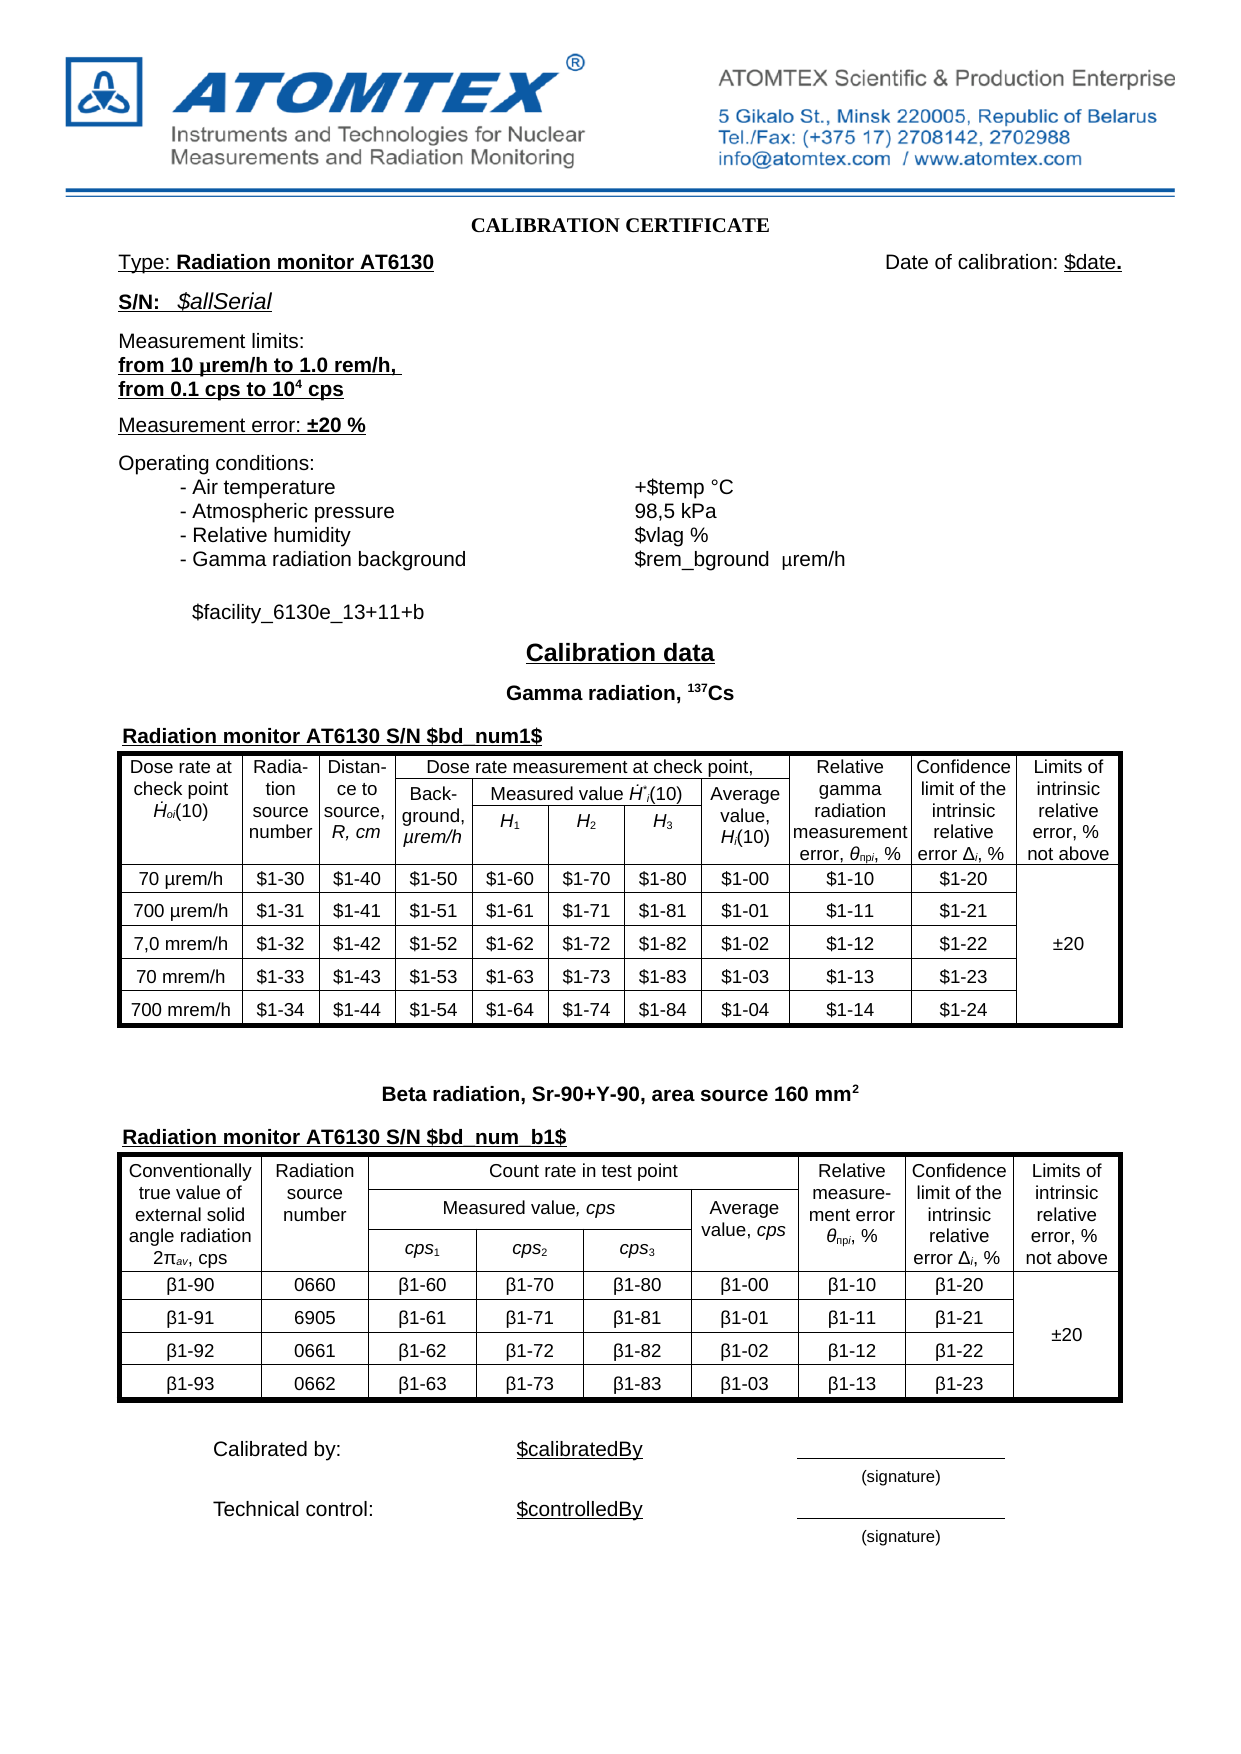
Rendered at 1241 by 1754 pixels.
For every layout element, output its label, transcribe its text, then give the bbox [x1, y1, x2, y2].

table_cell Measured value, cps [369, 1190, 691, 1228]
table_cell β1-72 [477, 1333, 583, 1364]
table_cell $1-23 [912, 959, 1016, 990]
table_cell 700 mrem/h [122, 991, 242, 1023]
table_cell β1-61 [369, 1300, 476, 1332]
table_cell $1-14 [790, 991, 911, 1023]
table_cell Technical control: [210, 1494, 513, 1524]
table_cell $1-13 [790, 959, 911, 990]
table_cell $1-74 [549, 991, 624, 1023]
table_header Radiation monitor AT6130 S/N $bd_num1$ [119, 705, 1121, 751]
table_cell $1-04 [702, 991, 789, 1023]
table_cell $1-44 [320, 991, 395, 1023]
table_cell $1-02 [702, 926, 789, 957]
text Type: Radiation monitor AT6130 Date of calibration: $date. [118, 250, 1122, 274]
table_cell $1-10 [790, 865, 911, 892]
table_cell 70 µrem/h [122, 865, 242, 892]
table_cell β1-92 [122, 1333, 261, 1364]
text S/N: $allSerial [118, 288, 1122, 314]
table_cell $1-84 [625, 991, 701, 1023]
text - Air temperature +$temp °C [179, 475, 1122, 499]
table_cell $1-24 [912, 991, 1016, 1023]
table_cell Measured value Ḣ*i(10) [473, 779, 701, 805]
table_cell β1-03 [692, 1365, 798, 1397]
table_cell $1-42 [320, 926, 395, 957]
table_cell Radia-tion source number [243, 756, 319, 864]
table_cell β1-02 [692, 1333, 798, 1364]
table_cell $controlledBy [514, 1494, 771, 1524]
table_cell (signature) [771, 1524, 1030, 1554]
table_cell β1-93 [122, 1365, 261, 1397]
table_cell Dose rate at check point Ḣoi(10) [122, 756, 242, 864]
table_cell H3 [625, 806, 701, 864]
table_cell $1-53 [396, 959, 472, 990]
table_cell $1-00 [702, 865, 789, 892]
table_cell Dose rate measurement at check point, [396, 756, 789, 778]
table_cell Conventionally true value of external solid angle radiation 2πav, cps [122, 1157, 261, 1271]
text Measurement limits: [118, 329, 1122, 353]
table_cell [771, 1494, 1030, 1524]
table_cell $1-61 [473, 893, 548, 925]
table_cell [514, 1464, 771, 1494]
table_cell $1-40 [320, 865, 395, 892]
table_cell Radiation source number [262, 1157, 368, 1271]
text CALIBRATION CERTIFICATE [118, 214, 1122, 237]
table_cell Relative measure-ment error θпрi, % [799, 1157, 905, 1271]
table_cell $1-11 [790, 893, 911, 925]
table_cell $1-83 [625, 959, 701, 990]
table_cell 0660 [262, 1272, 368, 1299]
table_cell $1-30 [243, 865, 319, 892]
table_cell β1-71 [477, 1300, 583, 1332]
text Measurement error: ±20 % [118, 413, 1122, 437]
table_cell Confidence limit of the intrinsic relative error Δi, % [906, 1157, 1013, 1271]
table_cell β1-60 [369, 1272, 476, 1299]
table_cell Back-ground, µrem/h [396, 779, 472, 864]
table_cell (signature) [771, 1464, 1030, 1494]
table_cell Limits of intrinsic relative error, % not above [1014, 1157, 1118, 1271]
table_cell $1-43 [320, 959, 395, 990]
table_cell β1-91 [122, 1300, 261, 1332]
text Gamma radiation, 137Cs [118, 681, 1122, 705]
table_cell β1-00 [692, 1272, 798, 1299]
text Operating conditions: [118, 451, 1122, 475]
text from 0.1 cps to 104 cps [118, 377, 1122, 401]
table_cell $1-31 [243, 893, 319, 925]
table_cell $1-81 [625, 893, 701, 925]
table_cell 700 µrem/h [122, 893, 242, 925]
table_cell $1-51 [396, 893, 472, 925]
table_cell $1-01 [702, 893, 789, 925]
text Beta radiation, Sr-90+Y-90, area source 160 mm2 [118, 1082, 1122, 1106]
table_cell cps3 [584, 1230, 691, 1271]
table_cell $1-52 [396, 926, 472, 957]
table_header [771, 1434, 1030, 1464]
table_cell $1-50 [396, 865, 472, 892]
table_cell Distan-ce to source, R, сm [320, 756, 395, 864]
table_cell Average value, cps [692, 1190, 798, 1271]
table_cell β1-80 [584, 1272, 691, 1299]
table_cell β1-63 [369, 1365, 476, 1397]
table_cell 0662 [262, 1365, 368, 1397]
table_cell $1-32 [243, 926, 319, 957]
table_cell β1-70 [477, 1272, 583, 1299]
table_cell $1-64 [473, 991, 548, 1023]
table_cell 6905 [262, 1300, 368, 1332]
table_cell [210, 1464, 513, 1494]
table_cell β1-82 [584, 1333, 691, 1364]
table_cell 70 mrem/h [122, 959, 242, 990]
table_cell Average value, Hi(10) [702, 779, 789, 864]
table_header Calibrated by: [210, 1434, 513, 1464]
table_cell H2 [549, 806, 624, 864]
table_cell $1-20 [912, 865, 1016, 892]
table_cell 0661 [262, 1333, 368, 1364]
table_cell $1-03 [702, 959, 789, 990]
table_cell Count rate in test point [369, 1157, 798, 1189]
table_cell $1-12 [790, 926, 911, 957]
table_cell β1-10 [799, 1272, 905, 1299]
table_cell Limits of intrinsic relative error, % not above [1017, 756, 1118, 864]
table_cell $1-33 [243, 959, 319, 990]
table_cell [210, 1524, 513, 1554]
table_cell β1-73 [477, 1365, 583, 1397]
table_cell β1-11 [799, 1300, 905, 1332]
table_cell $1-82 [625, 926, 701, 957]
table_cell $1-54 [396, 991, 472, 1023]
table_header $calibratedBy [514, 1434, 771, 1464]
table_cell β1-20 [906, 1272, 1013, 1299]
table_cell β1-21 [906, 1300, 1013, 1332]
table_cell $1-63 [473, 959, 548, 990]
table_cell $1-41 [320, 893, 395, 925]
table_cell 7,0 mrem/h [122, 926, 242, 957]
table_cell ±20 [1017, 865, 1118, 1023]
text Calibration data [118, 638, 1122, 667]
table_cell β1-12 [799, 1333, 905, 1364]
table_cell ±20 [1014, 1272, 1118, 1397]
table_cell $1-21 [912, 893, 1016, 925]
table_cell Relative gamma radiation measurement error, θпрi, % [790, 756, 911, 864]
text - Atmospheric pressure 98,5 kPa [179, 499, 1122, 523]
table_cell β1-23 [906, 1365, 1013, 1397]
table_cell [514, 1524, 771, 1554]
table_cell β1-83 [584, 1365, 691, 1397]
text from 10 µrem/h to 1.0 rem/h, [118, 353, 1122, 377]
text $facility_6130e_13+11+b [118, 600, 1122, 624]
table_cell $1-62 [473, 926, 548, 957]
table_cell cps1 [369, 1230, 476, 1271]
table_cell β1-01 [692, 1300, 798, 1332]
table_cell β1-22 [906, 1333, 1013, 1364]
table_cell $1-60 [473, 865, 548, 892]
table_cell β1-62 [369, 1333, 476, 1364]
table_cell $1-70 [549, 865, 624, 892]
table_cell $1-34 [243, 991, 319, 1023]
table_cell $1-72 [549, 926, 624, 957]
table_cell $1-22 [912, 926, 1016, 957]
table_cell $1-73 [549, 959, 624, 990]
text - Gamma radiation background $rem_bground µrem/h [179, 547, 1122, 571]
table_cell Confidence limit of the intrinsic relative error Δi, % [912, 756, 1016, 864]
table_header Radiation monitor AT6130 S/N $bd_num_b1$ [119, 1106, 1120, 1152]
table_cell β1-81 [584, 1300, 691, 1332]
text - Relative humidity $vlag % [179, 523, 1122, 547]
table_cell cps2 [477, 1230, 583, 1271]
table_cell β1-13 [799, 1365, 905, 1397]
table_cell $1-80 [625, 865, 701, 892]
table_cell β1-90 [122, 1272, 261, 1299]
table_cell $1-71 [549, 893, 624, 925]
table_cell H1 [473, 806, 548, 864]
